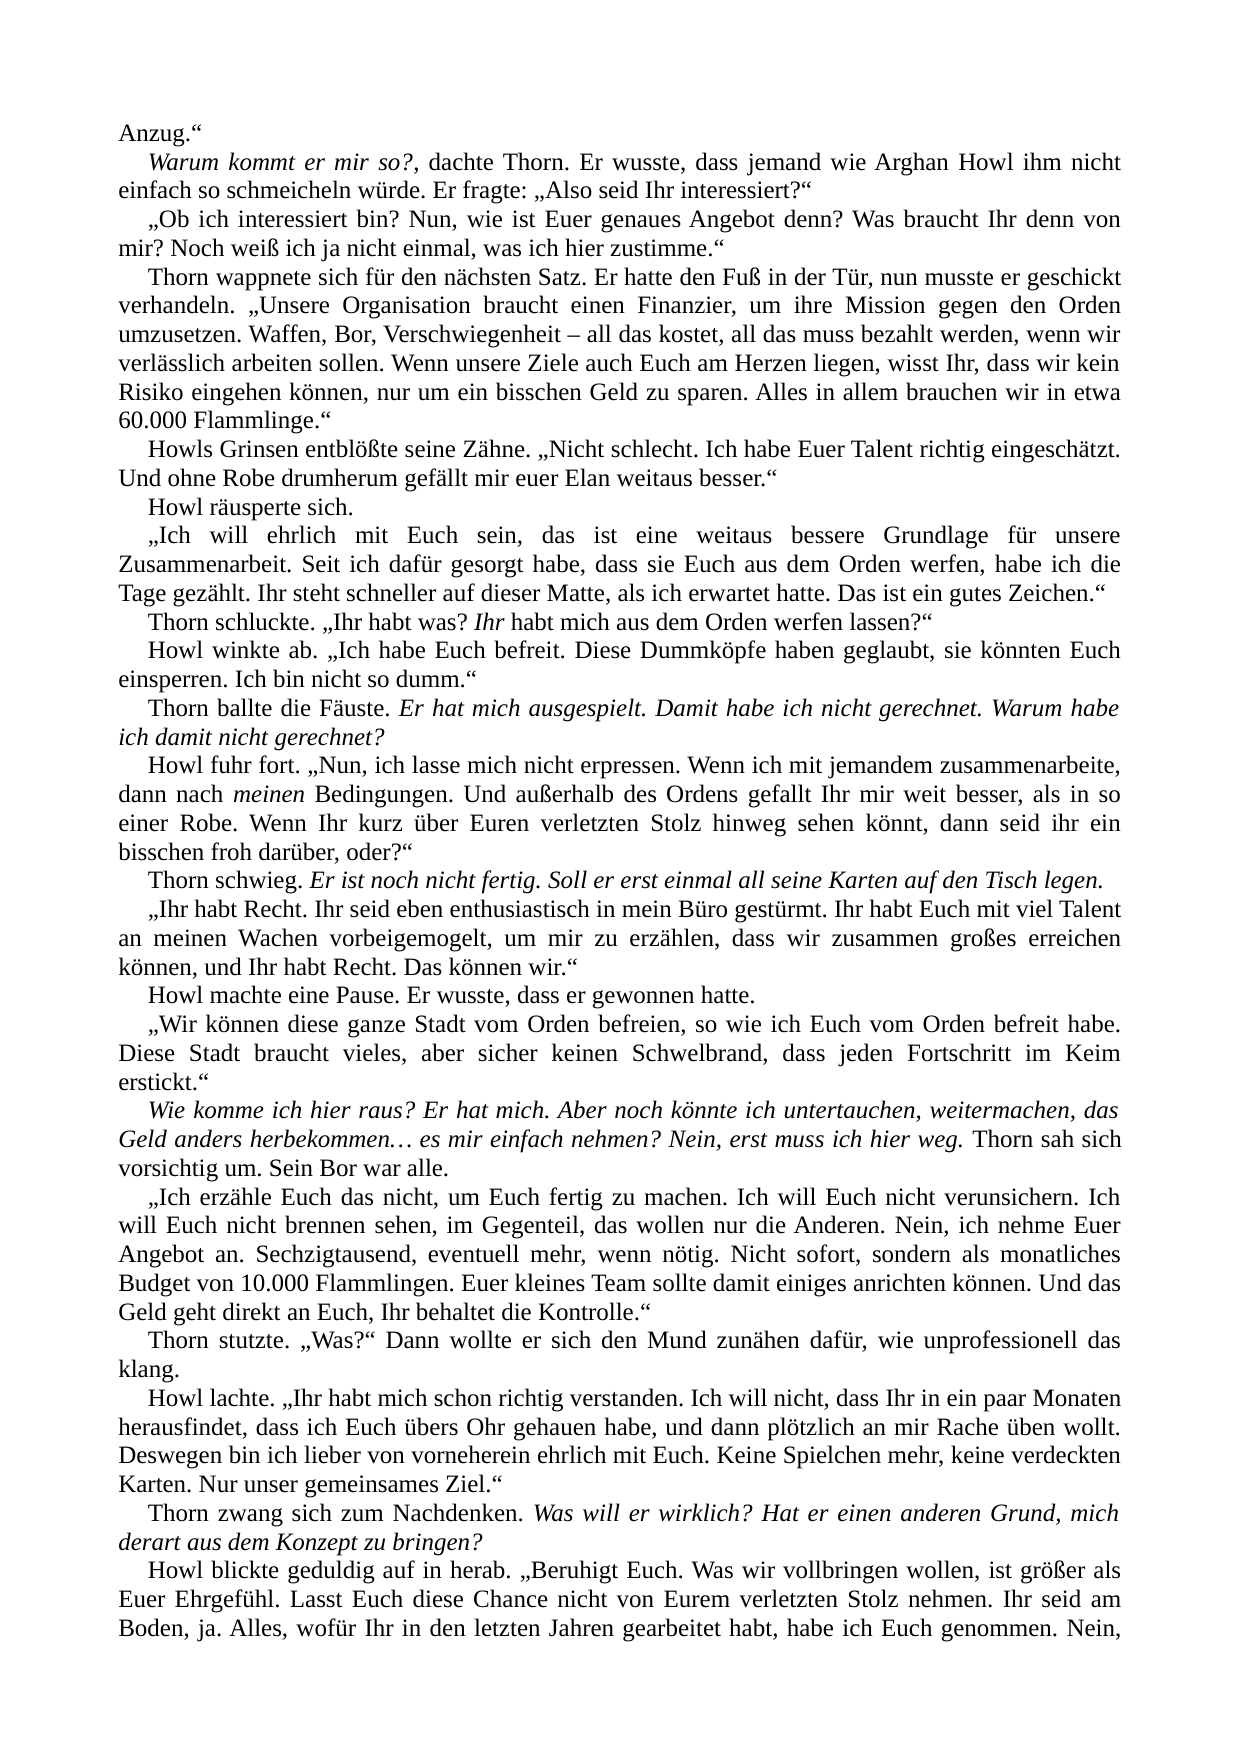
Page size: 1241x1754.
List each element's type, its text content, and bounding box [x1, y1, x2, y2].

text Howls Grinsen entblößte seine Zähne. „Nicht schlecht. Ich habe Euer Talent richtig eingeschätzt. Und ohne Robe drumherum gefällt mir euer Elan weitaus besser.“ [118, 434, 1122, 492]
text Thorn zwang sich zum Nachdenken. Was will er wirklich? Hat er einen anderen Grund, mich derart aus dem Konzept zu bringen? [118, 1498, 1122, 1556]
text Wie komme ich hier raus? Er hat mich. Aber noch könnte ich untertauchen, weitermachen, das Geld anders herbekommen… es mir einfach nehmen? Nein, erst muss ich hier weg. Thorn sah sich vorsichtig um. Sein Bor war alle. [118, 1096, 1122, 1182]
text Howl lachte. „Ihr habt mich schon richtig verstanden. Ich will nicht, dass Ihr in ein paar Monaten herausfindet, dass ich Euch übers Ohr gehauen habe, und dann plötzlich an mir Rache üben wollt. Deswegen bin ich lieber von vorneherein ehrlich mit Euch. Keine Spielchen mehr, keine verdeckten Karten. Nur unser gemeinsames Ziel.“ [118, 1383, 1122, 1498]
text Howl räusperte sich. [118, 492, 1122, 521]
text Howl fuhr fort. „Nun, ich lasse mich nicht erpressen. Wenn ich mit jemandem zusammenarbeite, dann nach meinen Bedingungen. Und außerhalb des Ordens gefallt Ihr mir weit besser, als in so einer Robe. Wenn Ihr kurz über Euren verletzten Stolz hinweg sehen könnt, dann seid ihr ein bisschen froh darüber, oder?“ [118, 751, 1122, 866]
text „Ich erzähle Euch das nicht, um Euch fertig zu machen. Ich will Euch nicht verunsichern. Ich will Euch nicht brennen sehen, im Gegenteil, das wollen nur die Anderen. Nein, ich nehme Euer Angebot an. Sechzigtausend, eventuell mehr, wenn nötig. Nicht sofort, sondern als monatliches Budget von 10.000 Flammlingen. Euer kleines Team sollte damit einiges anrichten können. Und das Geld geht direkt an Euch, Ihr behaltet die Kontrolle.“ [118, 1182, 1122, 1326]
text „Wir können diese ganze Stadt vom Orden befreien, so wie ich Euch vom Orden befreit habe. Diese Stadt braucht vieles, aber sicher keinen Schwelbrand, dass jeden Fortschritt im Keim erstickt.“ [118, 1009, 1122, 1096]
text Thorn wappnete sich für den nächsten Satz. Er hatte den Fuß in der Tür, nun musste er geschickt verhandeln. „Unsere Organisation braucht einen Finanzier, um ihre Mission gegen den Orden umzusetzen. Waffen, Bor, Verschwiegenheit – all das kostet, all das muss bezahlt werden, wenn wir verlässlich arbeiten sollen. Wenn unsere Ziele auch Euch am Herzen liegen, wisst Ihr, dass wir kein Risiko eingehen können, nur um ein bisschen Geld zu sparen. Alles in allem brauchen wir in etwa 60.000 Flammlinge.“ [118, 262, 1122, 434]
text Thorn stutzte. „Was?“ Dann wollte er sich den Mund zunähen dafür, wie unprofessionell das klang. [118, 1326, 1122, 1383]
text Howl blickte geduldig auf in herab. „Beruhigt Euch. Was wir vollbringen wollen, ist größer als Euer Ehrgefühl. Lasst Euch diese Chance nicht von Eurem verletzten Stolz nehmen. Ihr seid am Boden, ja. Alles, wofür Ihr in den letzten Jahren gearbeitet habt, habe ich Euch genommen. Nein, [118, 1556, 1122, 1642]
text „Ich will ehrlich mit Euch sein, das ist eine weitaus bessere Grundlage für unsere Zusammenarbeit. Seit ich dafür gesorgt habe, dass sie Euch aus dem Orden werfen, habe ich die Tage gezählt. Ihr steht schneller auf dieser Matte, als ich erwartet hatte. Das ist ein gutes Zeichen.“ [118, 521, 1122, 607]
text „Ihr habt Recht. Ihr seid eben enthusiastisch in mein Büro gestürmt. Ihr habt Euch mit viel Talent an meinen Wachen vorbeigemogelt, um mir zu erzählen, dass wir zusammen großes erreichen können, und Ihr habt Recht. Das können wir.“ [118, 894, 1122, 981]
text Thorn schluckte. „Ihr habt was? Ihr habt mich aus dem Orden werfen lassen?“ [118, 607, 1122, 636]
text Thorn ballte die Fäuste. Er hat mich ausgespielt. Damit habe ich nicht gerechnet. Warum habe ich damit nicht gerechnet? [118, 693, 1122, 751]
text Howl winkte ab. „Ich habe Euch befreit. Diese Dummköpfe haben geglaubt, sie könnten Euch einsperren. Ich bin nicht so dumm.“ [118, 636, 1122, 693]
text Anzug.“ [118, 118, 1122, 147]
text „Ob ich interessiert bin? Nun, wie ist Euer genaues Angebot denn? Was braucht Ihr denn von mir? Noch weiß ich ja nicht einmal, was ich hier zustimme.“ [118, 204, 1122, 262]
text Thorn schwieg. Er ist noch nicht fertig. Soll er erst einmal all seine Karten auf den Tisch legen. [118, 866, 1122, 894]
text Warum kommt er mir so?, dachte Thorn. Er wusste, dass jemand wie Arghan Howl ihm nicht einfach so schmeicheln würde. Er fragte: „Also seid Ihr interessiert?“ [118, 147, 1122, 204]
text Howl machte eine Pause. Er wusste, dass er gewonnen hatte. [118, 981, 1122, 1009]
